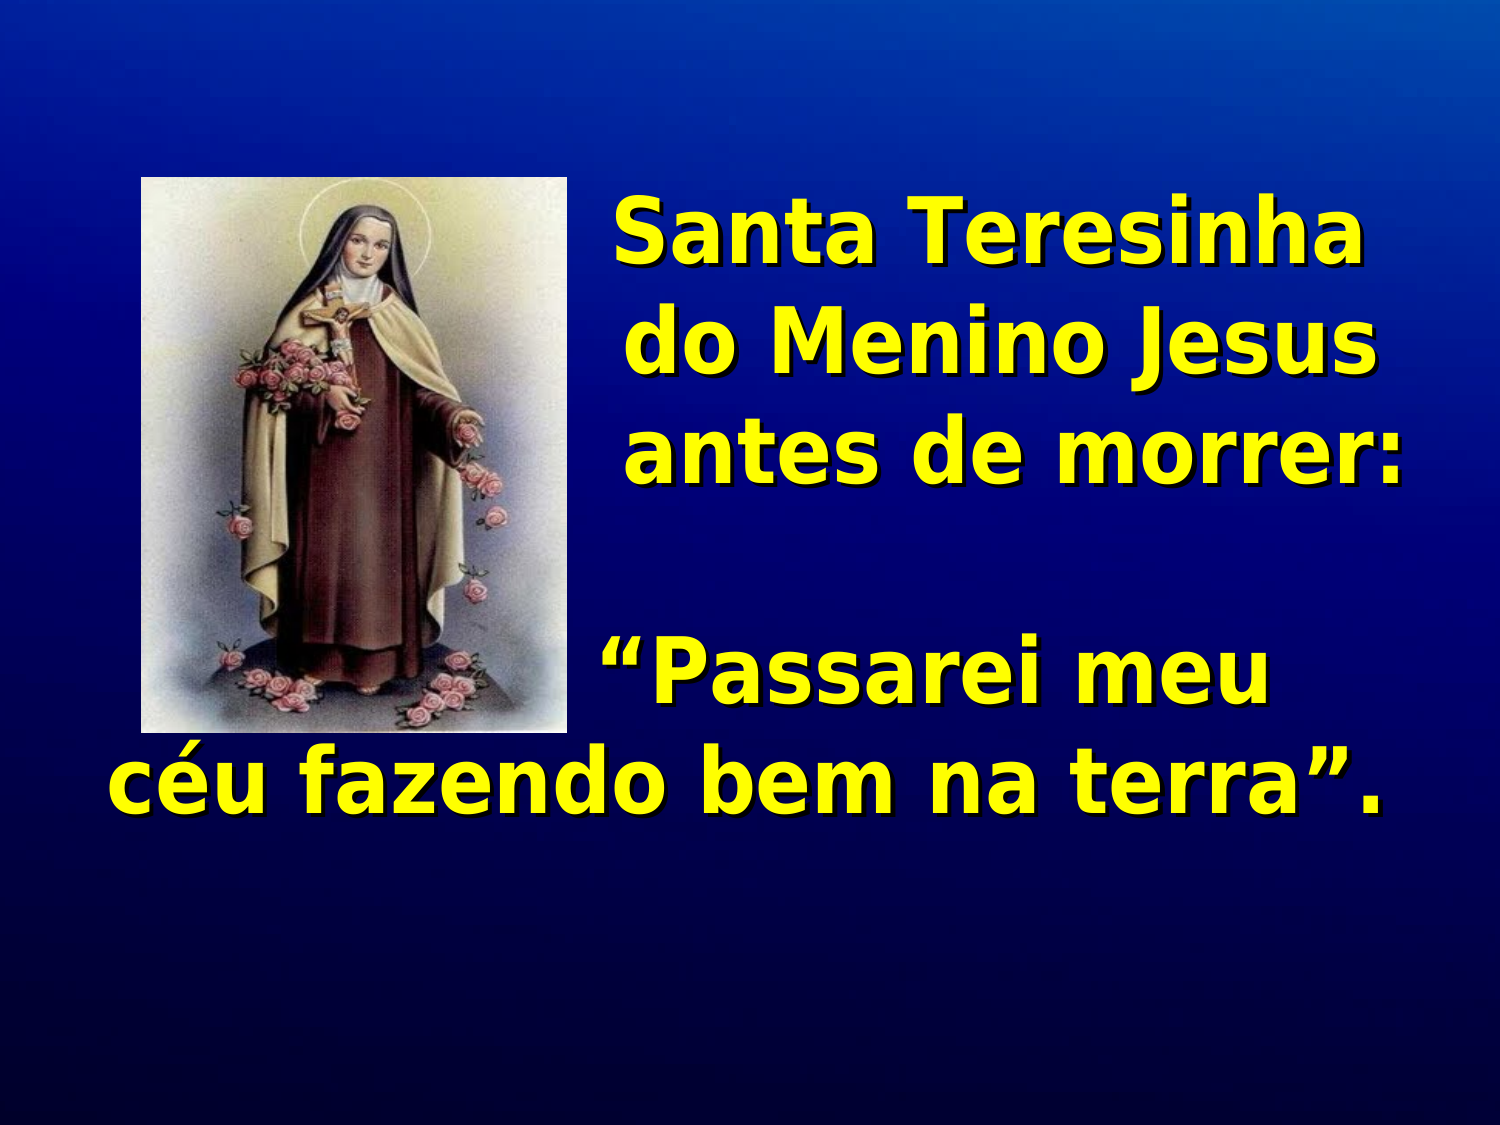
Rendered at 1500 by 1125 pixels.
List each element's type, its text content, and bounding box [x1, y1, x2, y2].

text_box Santa Teresinha do Menino Jesus antes de morrer: “Passarei meu céu fazendo bem na terra”. [92, 165, 1453, 1040]
picture [0, 0, 1500, 1125]
